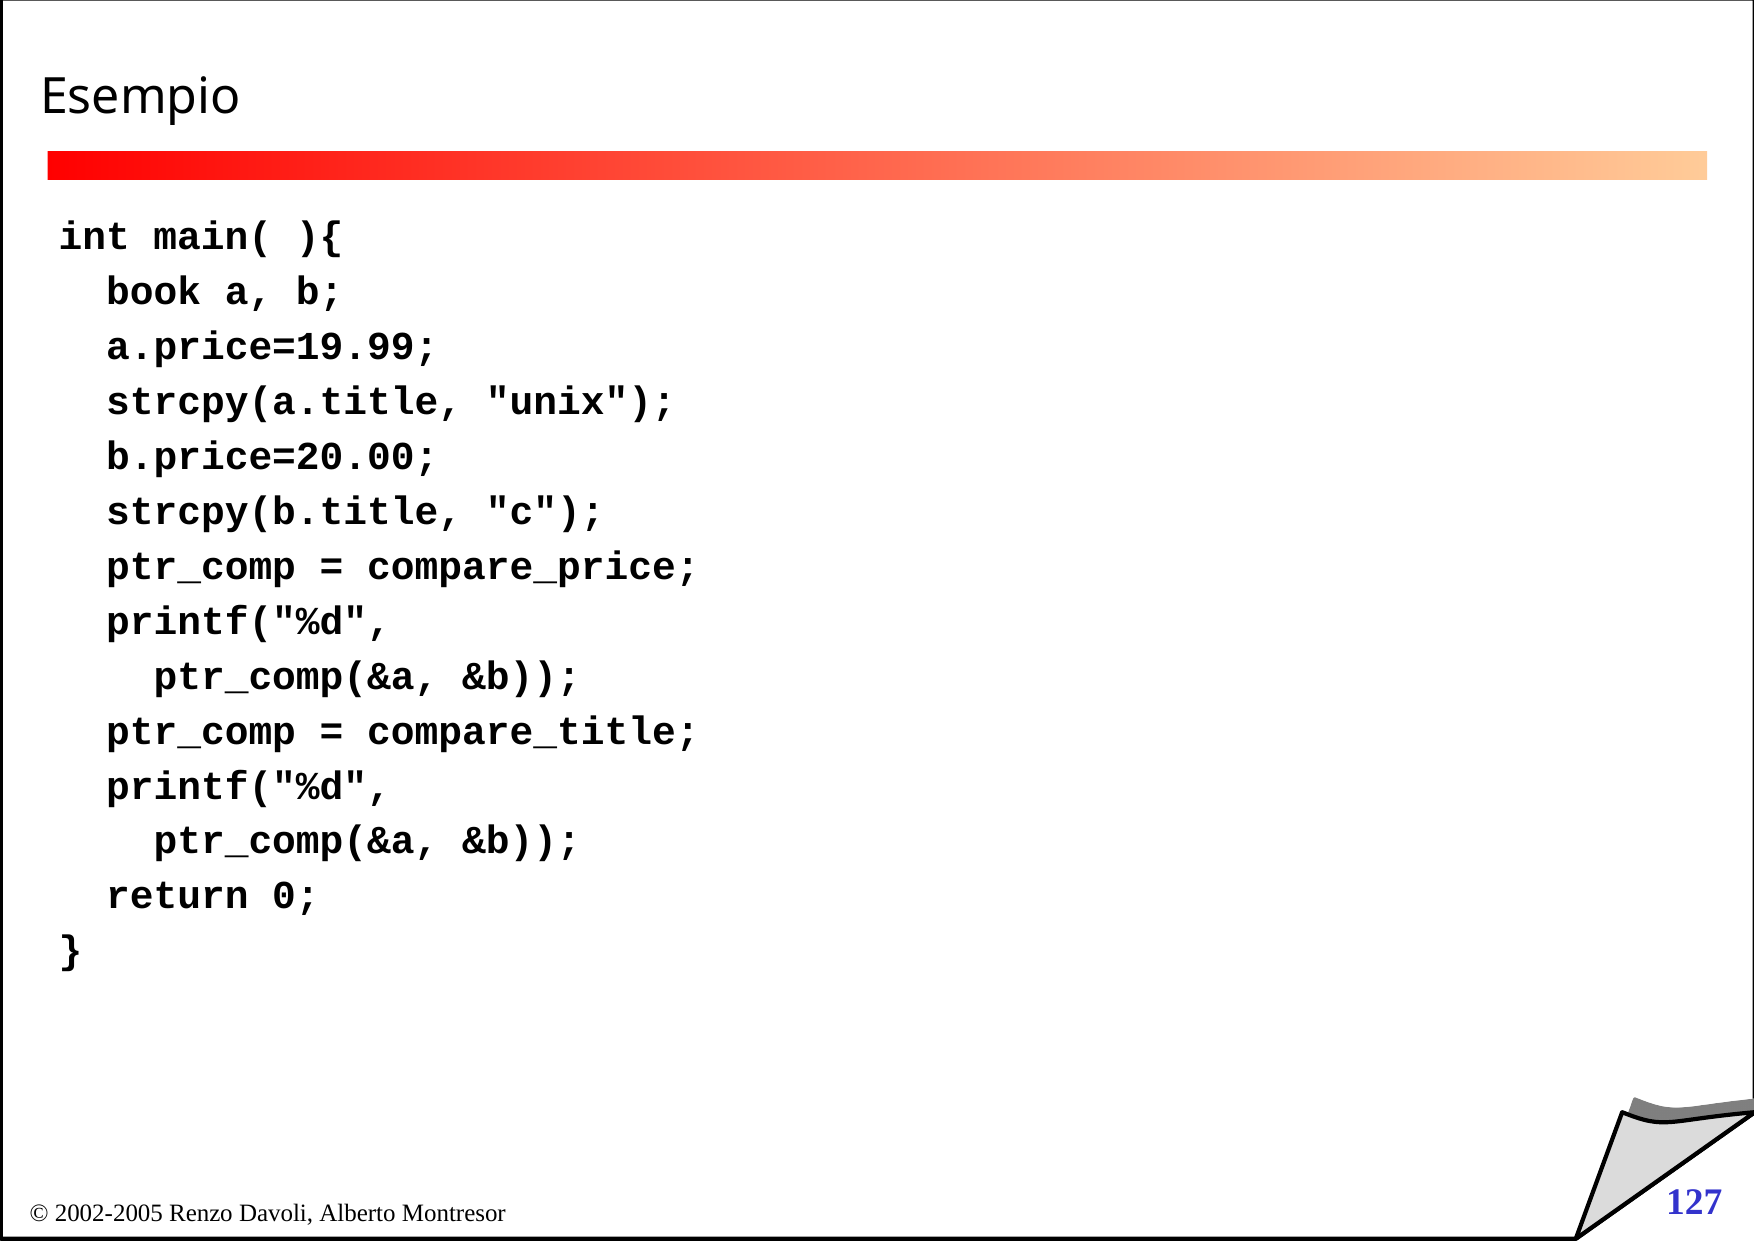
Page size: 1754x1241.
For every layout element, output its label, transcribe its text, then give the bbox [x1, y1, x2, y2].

list int main( ){ book a, b; a.price=19.99; strcpy(a.title, "unix"); b.price=20.00; strcpy(b.title, "c"); ptr_comp = compare_price; printf("%d", ptr_comp(&a, &b)); ptr_comp = compare_title; printf("%d", ptr_comp(&a, &b)); return 0; } [58, 206, 858, 1115]
text_box main [750, 151, 754, 179]
title Esempio [40, 49, 1714, 144]
